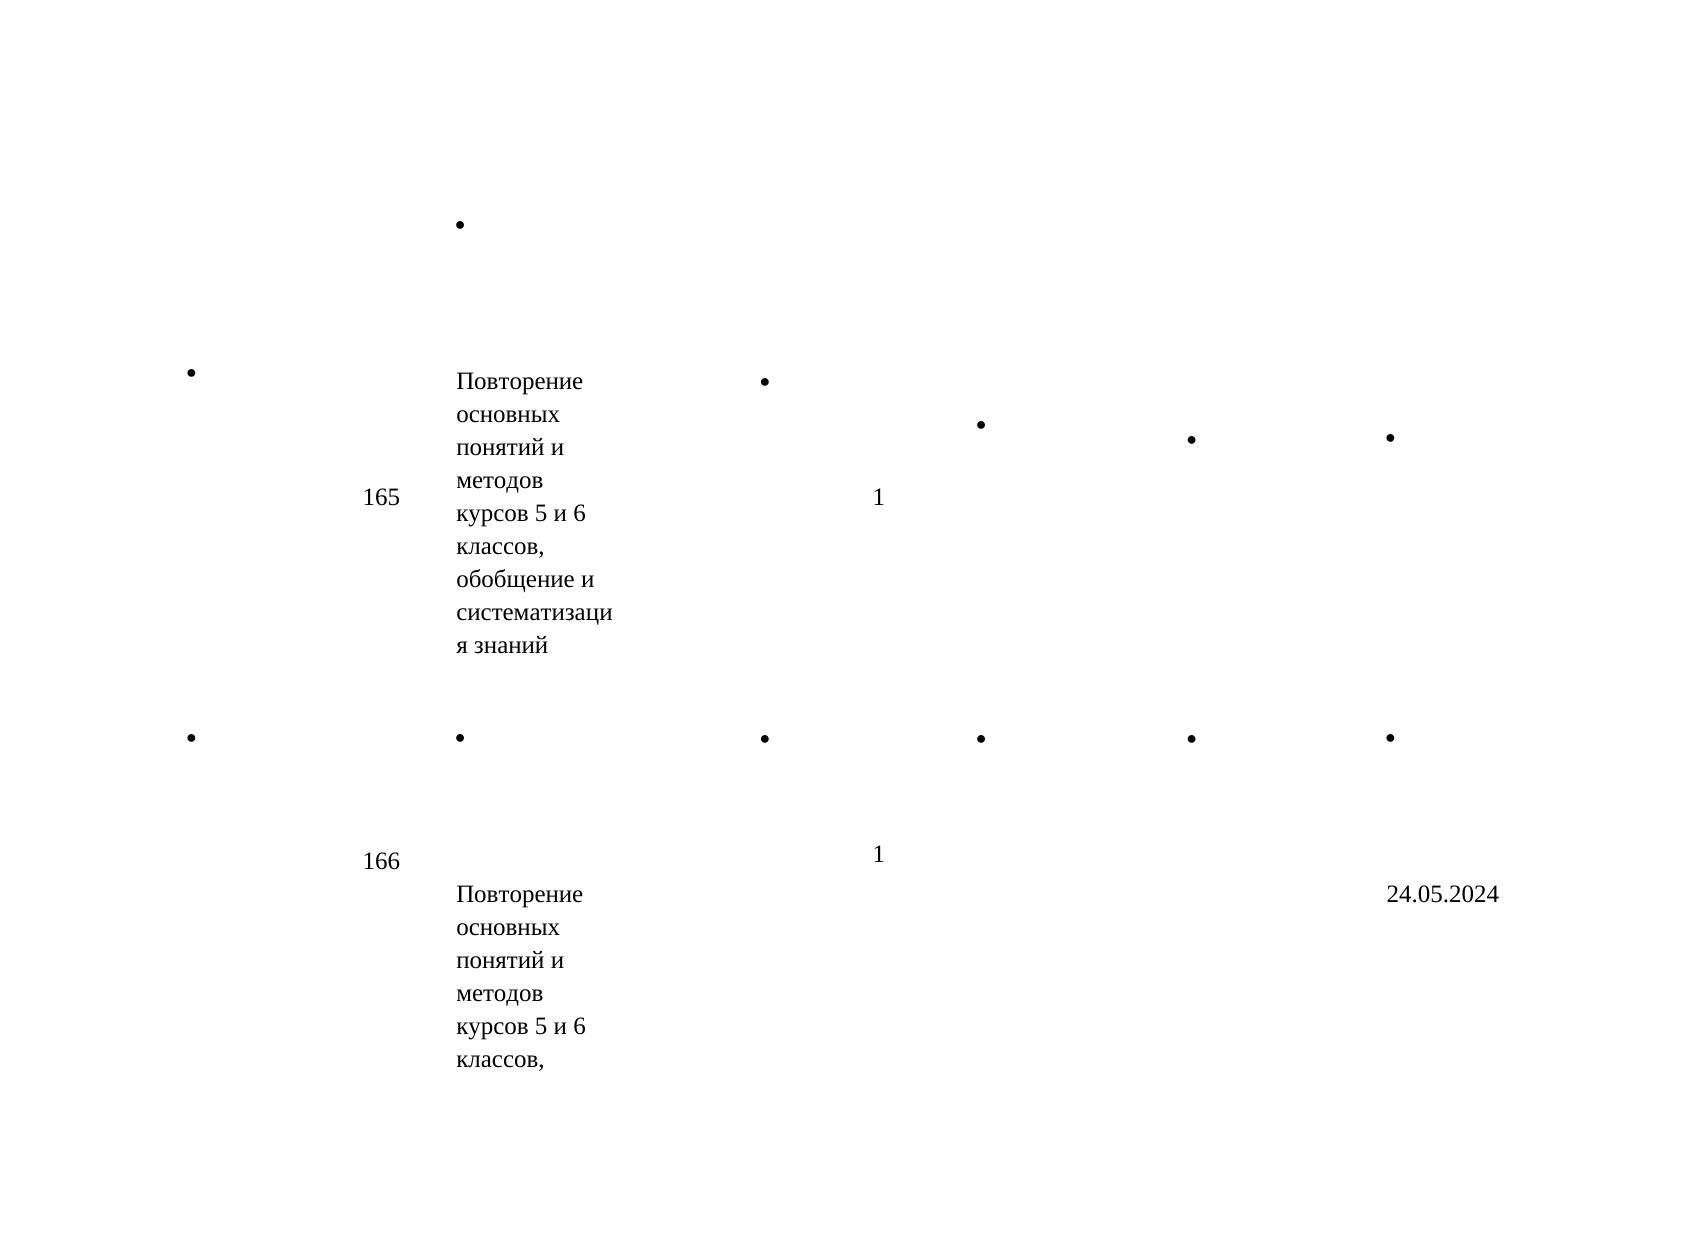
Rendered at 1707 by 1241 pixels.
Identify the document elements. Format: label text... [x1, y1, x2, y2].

table_cell [176, 150, 431, 212]
table_cell [940, 150, 1061, 212]
table_cell Повторение основных понятий и методов курсов 5 и 6 классов, [431, 725, 629, 1073]
table_cell [629, 150, 939, 212]
table_cell [1361, 150, 1592, 212]
table_cell [940, 725, 1061, 1073]
table_cell [940, 212, 1061, 725]
table_cell 166 [176, 725, 431, 1073]
table_cell 24.05.2024 [1361, 725, 1592, 1073]
table_cell [1061, 150, 1361, 212]
table_cell [1361, 212, 1592, 725]
table_cell [1061, 725, 1361, 1073]
table_cell Повторение основных понятий и методов курсов 5 и 6 классов, обобщение и систематизация знаний [431, 212, 629, 725]
table_cell [1061, 212, 1361, 725]
table_cell 1 [629, 212, 939, 725]
table_cell 1 [629, 725, 939, 1073]
table_cell 165 [176, 212, 431, 725]
table_cell [431, 150, 629, 212]
